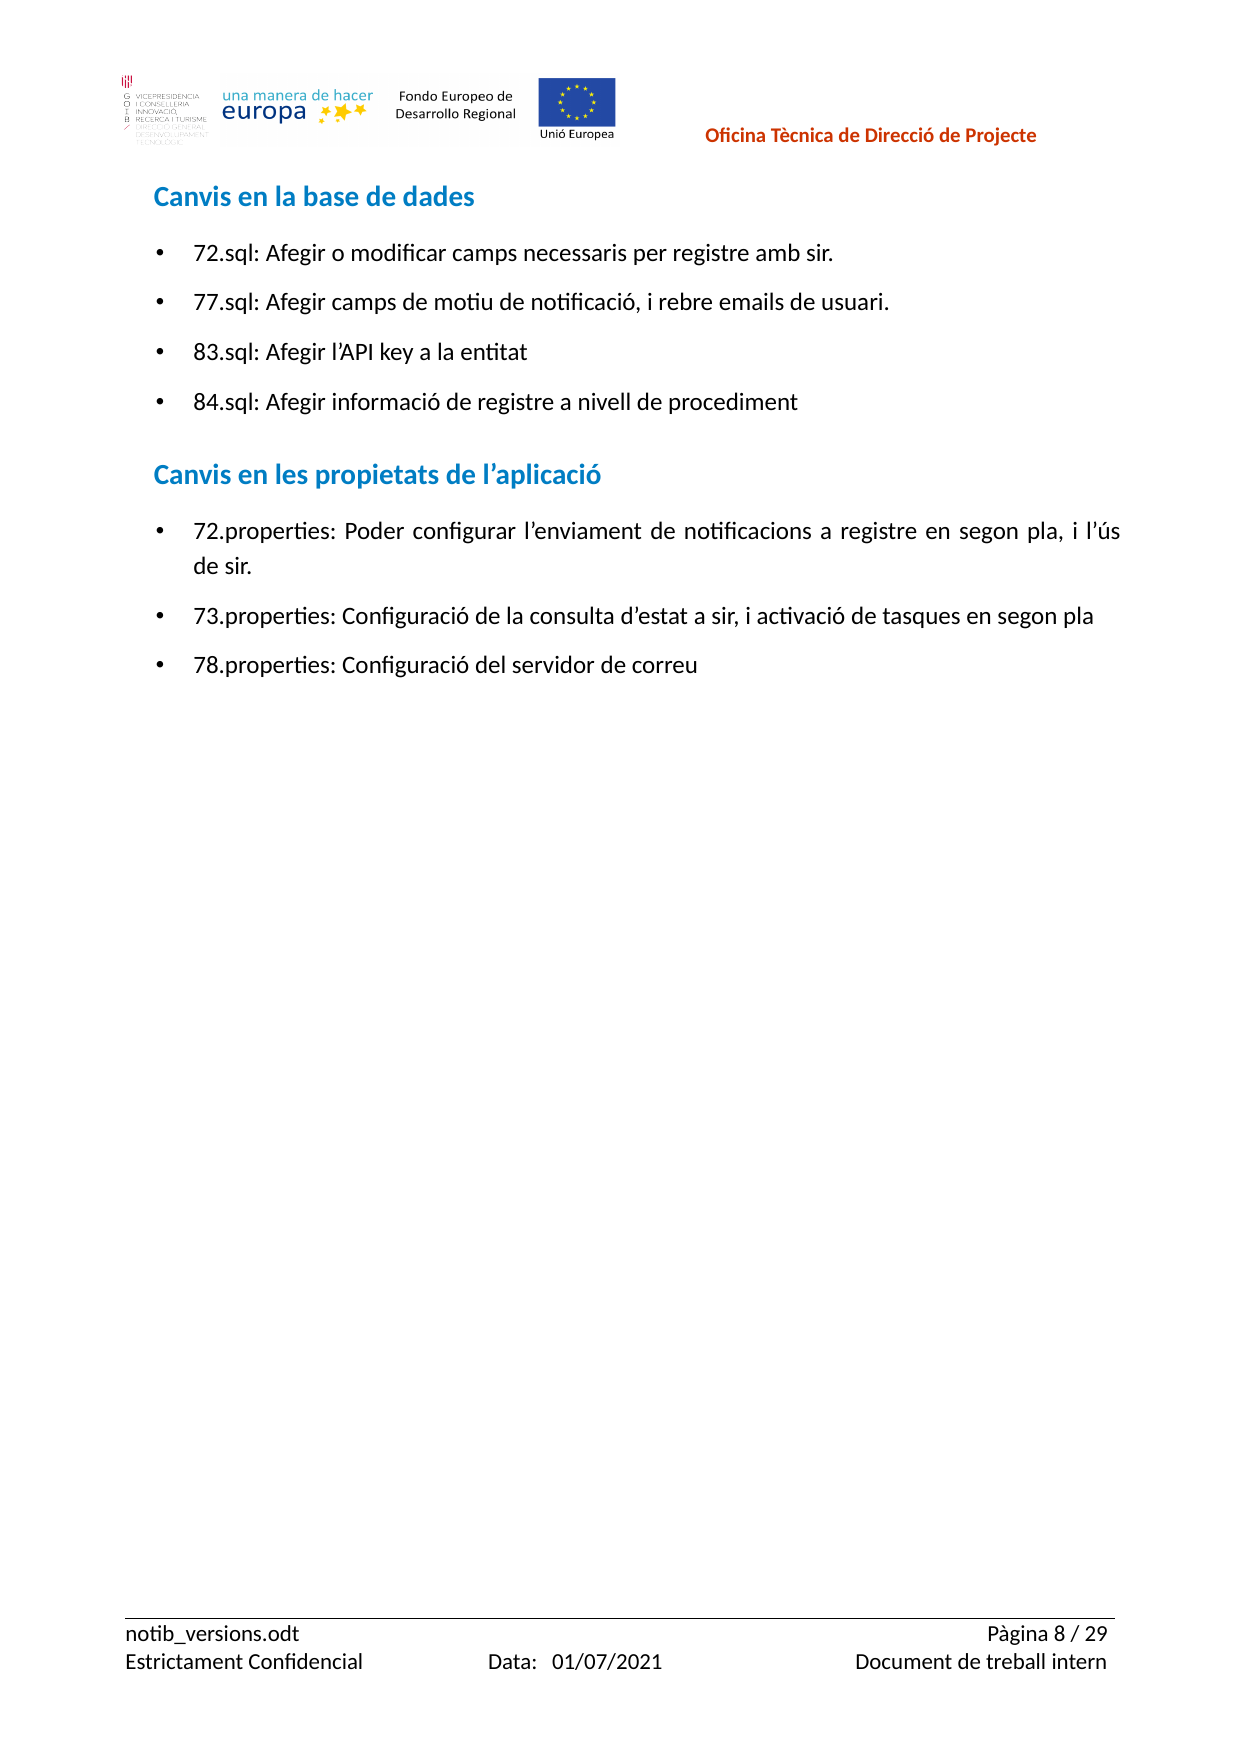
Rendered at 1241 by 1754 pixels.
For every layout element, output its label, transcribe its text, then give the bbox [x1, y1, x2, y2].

picture [118, 73, 213, 147]
list 78.properties: Configuració del servidor de correu [156, 649, 1122, 680]
list 72.properties: Poder configurar l’enviament de notificacions a registre en segon pla, i l’ús de sir. [156, 515, 1122, 581]
picture [219, 73, 621, 147]
subtitle Canvis en la base de dades [153, 178, 1122, 213]
list 84.sql: Afegir informació de registre a nivell de procediment [156, 386, 1122, 416]
subtitle Canvis en les propietats de l’aplicació [153, 456, 1122, 492]
list 77.sql: Afegir camps de motiu de notificació, i rebre emails de usuari. [156, 287, 1122, 317]
list 72.sql: Afegir o modificar camps necessaris per registre amb sir. [156, 237, 1122, 267]
list 83.sql: Afegir l’API key a la entitat [156, 336, 1122, 367]
list 73.properties: Configuració de la consulta d’estat a sir, i activació de tasques en segon pla [156, 600, 1122, 630]
